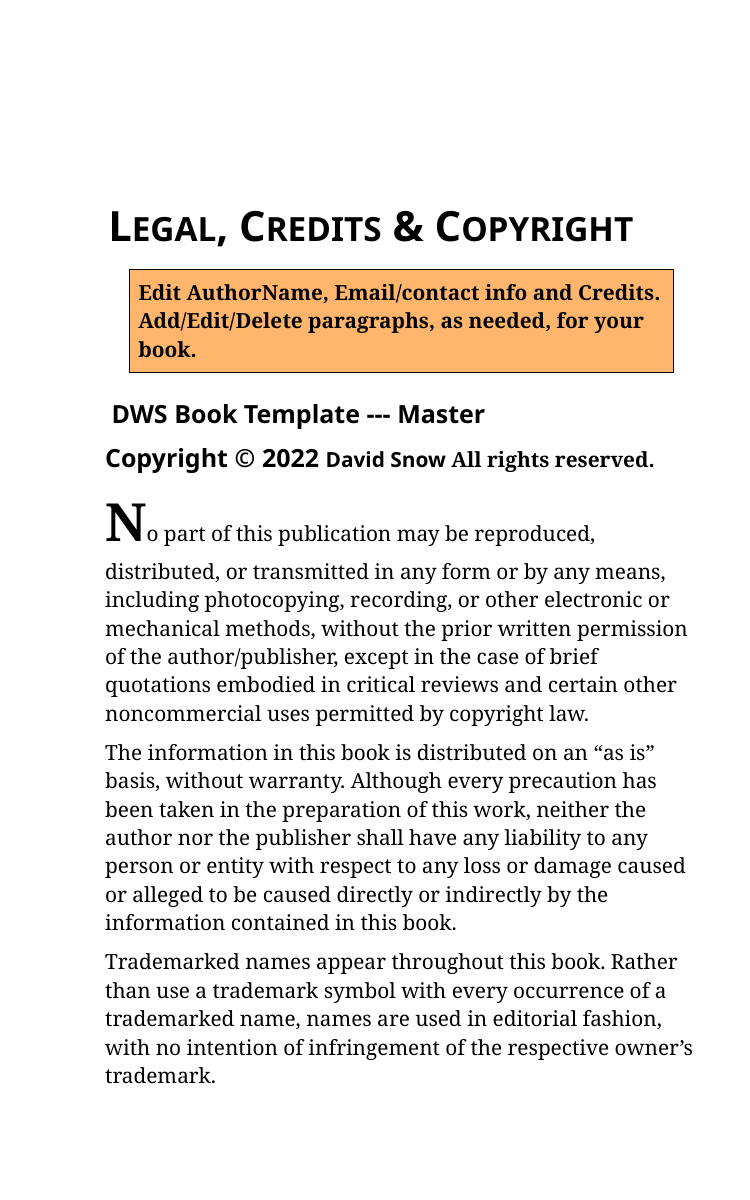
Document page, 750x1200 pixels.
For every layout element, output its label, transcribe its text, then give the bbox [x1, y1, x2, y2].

text Edit AuthorName, Email/contact info and Credits. Add/Edit/Delete paragraphs, as needed, for your book. [130, 270, 673, 372]
text The information in this book is distributed on an “as is” basis, without warranty. Although every precaution has been taken in the preparation of this work, neither the author nor the publisher shall have any liability to any person or entity with respect to any loss or damage caused or alleged to be caused directly or indirectly by the information contained in this book. [105, 738, 697, 937]
text No part of this publication may be reproduced, distributed, or transmitted in any form or by any means, including photocopying, recording, or other electronic or mechanical methods, without the prior written permission of the author/publisher, except in the case of brief quotations embodied in critical reviews and certain other noncommercial uses permitted by copyright law. [105, 485, 697, 727]
text Copyright © 2022 David Snow All rights reserved. [105, 441, 697, 475]
text DWS Book Template --- Master [105, 396, 697, 430]
subtitle Legal, Credits & Copyright [105, 194, 697, 257]
text Trademarked names appear throughout this book. Rather than use a trademark symbol with every occurrence of a trademarked name, names are used in editorial fashion, with no intention of infringement of the respective owner’s trademark. [105, 947, 697, 1089]
